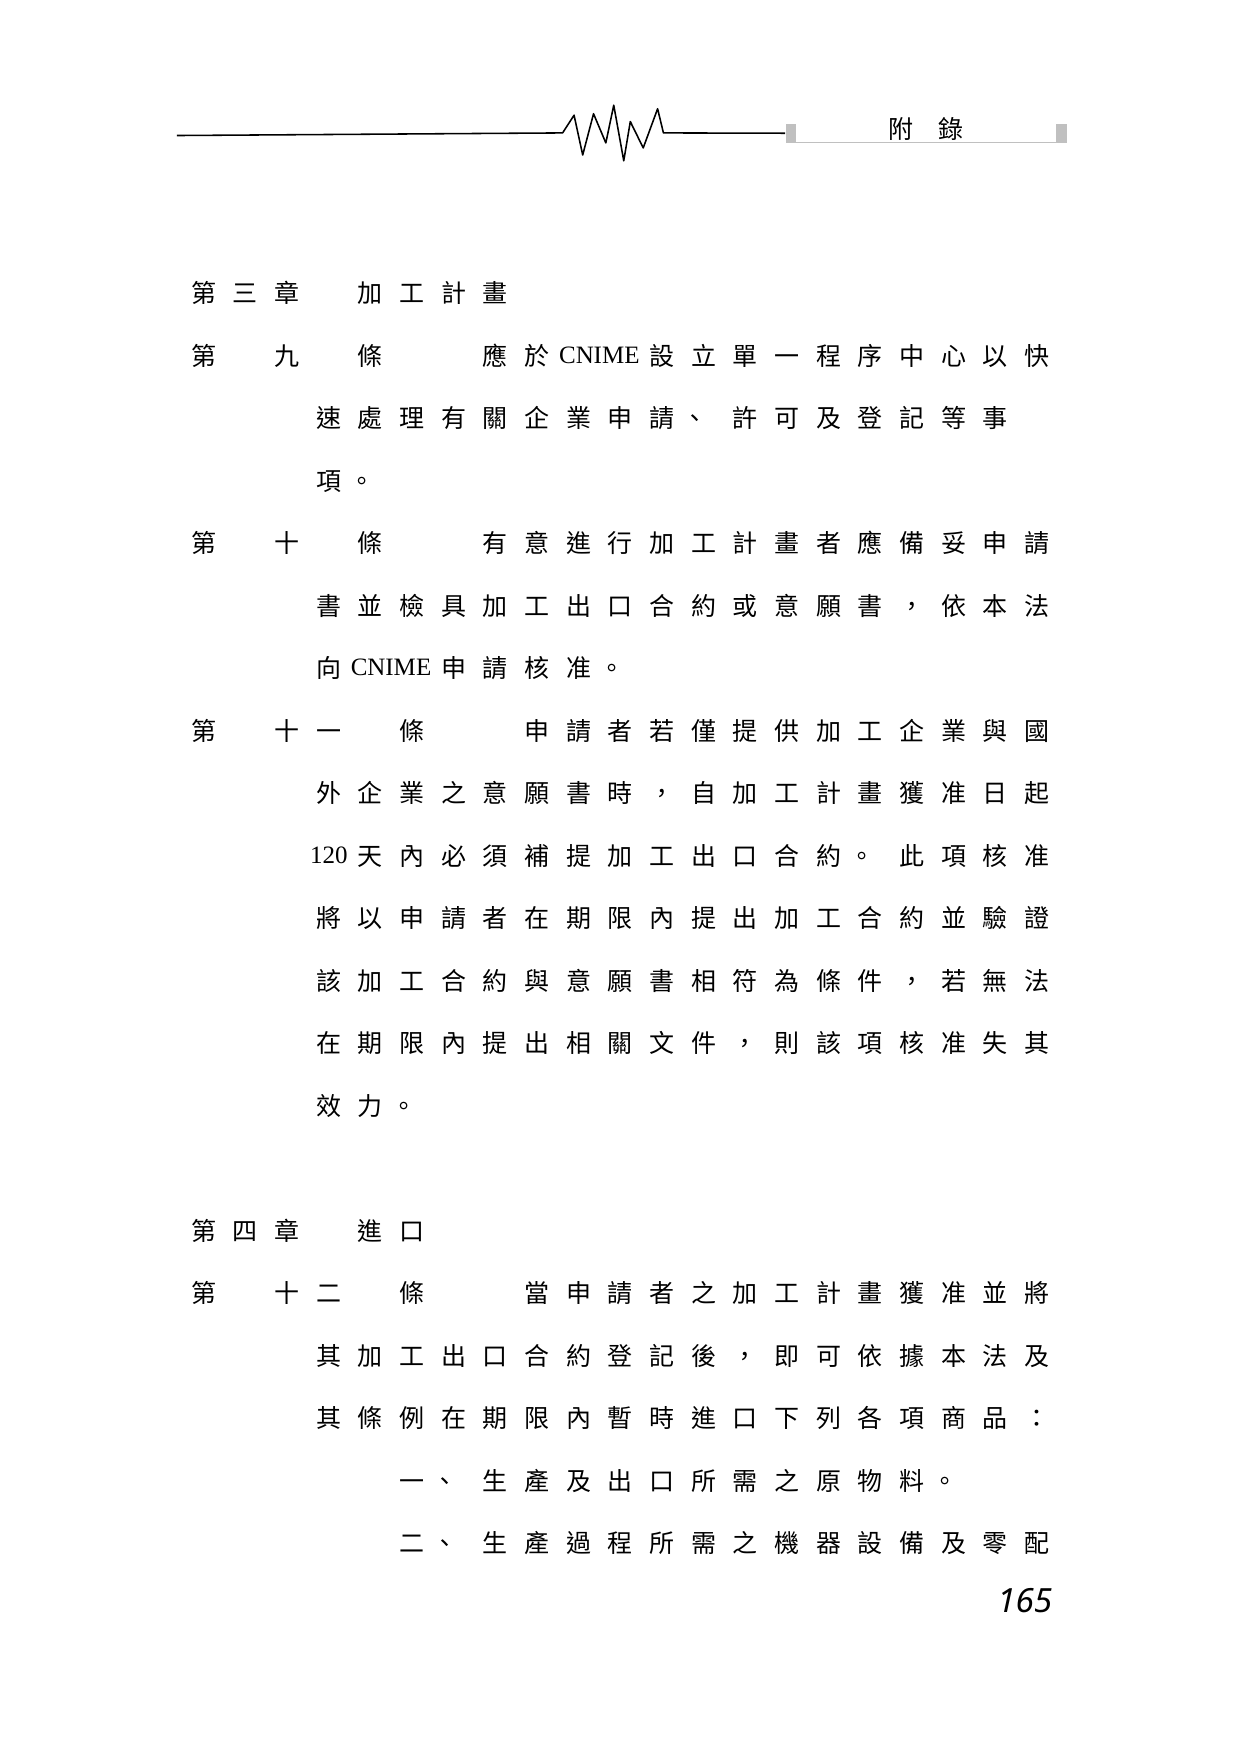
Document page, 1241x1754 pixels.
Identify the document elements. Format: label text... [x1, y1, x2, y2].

text 一、生產及出口所需之原物料。 [354, 1438, 1058, 1500]
text 第 十一 條 申請者若僅提供加工企業與國外企業之意願書時，自加工計畫獲准日起120天內必須補提加工出口合約。此項核准將以申請者在期限內提出加工合約並驗證該加工合約與意願書相符為條件，若無法在期限內提出相關文件，則該項核准失其效力。 [183, 688, 1058, 1125]
text 第 九 條 應於CNIME設立單一程序中心以快速處理有關企業申請、許可及登記等事項。 [183, 313, 1058, 500]
text 第 十二 條 當申請者之加工計畫獲准並將其加工出口合約登記後，即可依據本法及其條例在期限內暫時進口下列各項商品： [183, 1250, 1058, 1438]
text 第 十 條 有意進行加工計畫者應備妥申請書並檢具加工出口合約或意願書，依本法向CNIME申請核准。 [183, 500, 1058, 688]
text 第三章 加工計畫 [183, 250, 1058, 313]
text 二、生產過程所需之機器設備及零配 [354, 1500, 1058, 1563]
text 第四章 進口 [183, 1188, 1058, 1250]
